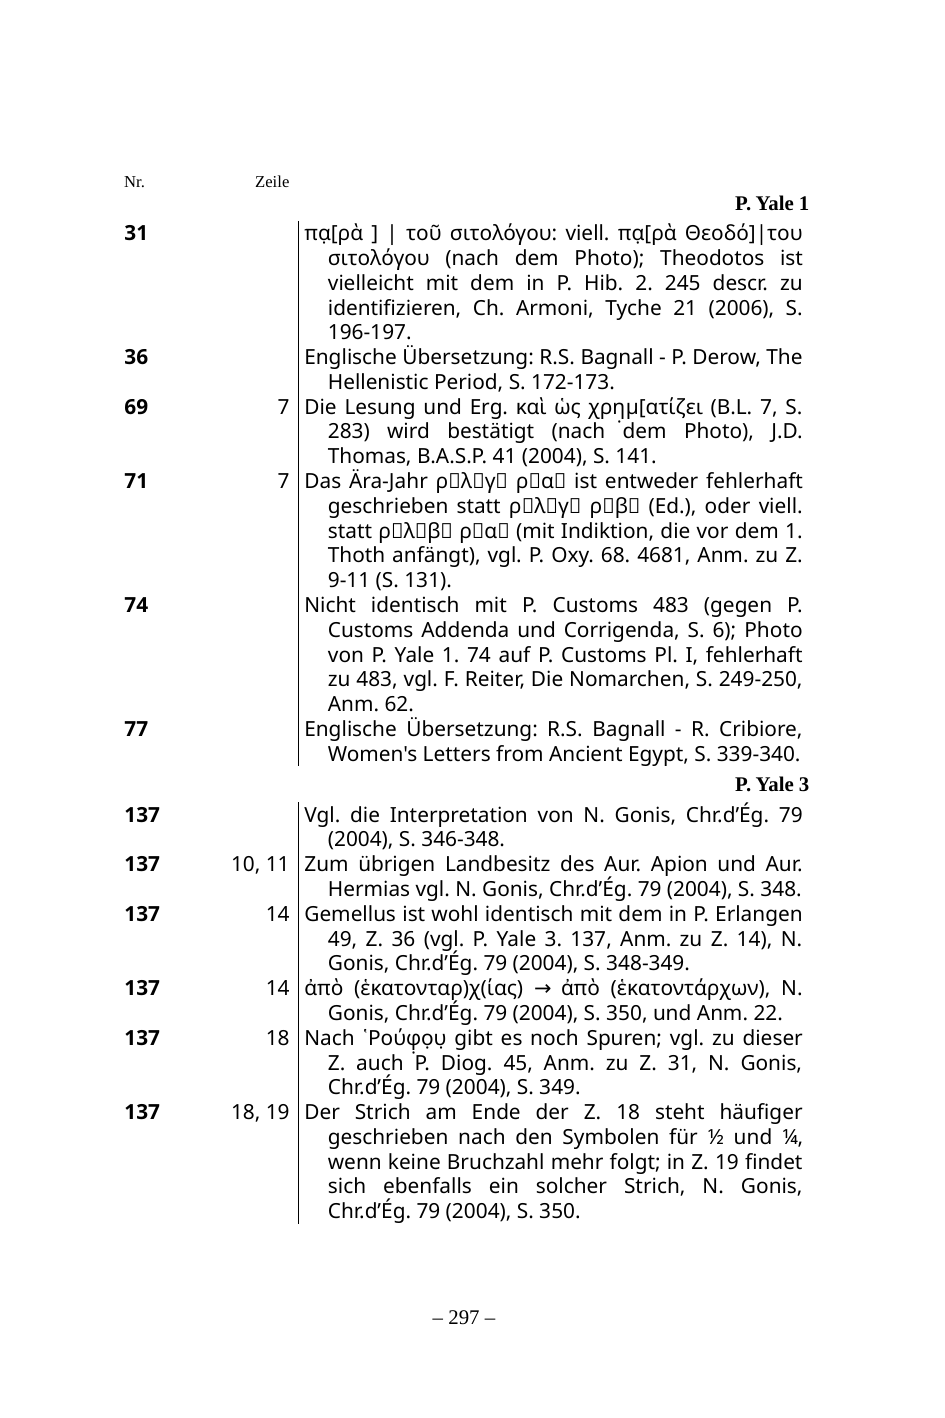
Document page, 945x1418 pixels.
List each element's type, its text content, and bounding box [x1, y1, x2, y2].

table_header [207, 221, 298, 345]
table_header 137 [118, 802, 207, 852]
table_cell Die Lesung und Erg. καὶ ὡς χρη̣μ[ατίζει (B.L. 7, S. 283) wird bestätigt (nach dem Photo), J.D. Thomas, B.A.S.P. 41 (2004), S. 141. [299, 394, 809, 469]
table_cell 137 [118, 901, 207, 976]
table_cell [207, 593, 298, 717]
table_cell 71 [118, 469, 207, 593]
table_cell Zum übrigen Landbesitz des Aur. Apion und Aur. Hermias vgl. N. Gonis, Chr.d’Ég. 79 (2004), S. 348. [299, 852, 809, 901]
table_cell 69 [118, 394, 207, 469]
table_cell ἀπὸ (ἑκατονταρ)χ(ίας) → ἀπὸ (ἑκατοντάρχων), N. Gonis, Chr.d’Ég. 79 (2004), S. 350, und Anm. 22. [299, 976, 809, 1025]
table_cell Englische Übersetzung: R.S. Bagnall - R. Cribiore, Women's Letters from Ancient Egypt, S. 339-340. [299, 717, 809, 766]
table_cell 7 [207, 469, 298, 593]
table_header 31 [118, 221, 207, 345]
table_cell 36 [118, 345, 207, 394]
table_cell 14 [207, 976, 298, 1025]
table_cell Nicht identisch mit P. Customs 483 (gegen P. Customs Addenda und Corrigenda, S. 6); Photo von P. Yale 1. 74 auf P. Customs Pl. I, fehlerhaft zu 483, vgl. F. Reiter, Die Nomarchen, S. 249-250, Anm. 62. [299, 593, 809, 717]
table_cell 10, 11 [207, 852, 298, 901]
table_header Vgl. die Interpretation von N. Gonis, Chr.d’Ég. 79 (2004), S. 346-348. [299, 802, 809, 852]
table_cell 18 [207, 1025, 298, 1100]
table_cell [207, 345, 298, 394]
table_header [207, 802, 298, 852]
subtitle P. Yale 3 [118, 772, 809, 796]
table_cell Das Ära-Jahr ρλγ ρα ist entweder fehlerhaft geschrieben statt ρλγ ρβ (Ed.), oder viell. statt ρλβ ρα (mit Indiktion, die vor dem 1. Thoth anfängt), vgl. P. Oxy. 68. 4681, Anm. zu Z. 9-11 (S. 131). [299, 469, 809, 593]
table_cell 77 [118, 717, 207, 766]
table_cell 7 [207, 394, 298, 469]
table_cell 137 [118, 1100, 207, 1224]
table_cell Gemellus ist wohl identisch mit dem in P. Erlangen 49, Z. 36 (vgl. P. Yale 3. 137, Anm. zu Z. 14), N. Gonis, Chr.d’Ég. 79 (2004), S. 348-349. [299, 901, 809, 976]
table_cell Der Strich am Ende der Z. 18 steht häufiger geschrieben nach den Symbolen für ½ und ¼, wenn keine Bruchzahl mehr folgt; in Z. 19 findet sich ebenfalls ein solcher Strich, N. Gonis, Chr.d’Ég. 79 (2004), S. 350. [299, 1100, 809, 1224]
table_header πα̣[ρὰ ] | τοῦ σιτολόγου: viell. πα̣[ρὰ Θεοδό]|του σιτολόγου (nach dem Photo); Theodotos ist vielleicht mit dem in P. Hib. 2. 245 descr. zu identifizieren, Ch. Armoni, Tyche 21 (2006), S. 196-197. [299, 221, 809, 345]
table_cell Englische Übersetzung: R.S. Bagnall - P. Derow, The Hellenistic Period, S. 172-173. [299, 345, 809, 394]
table_cell [207, 717, 298, 766]
table_cell 14 [207, 901, 298, 976]
table_cell 137 [118, 976, 207, 1025]
table_cell 74 [118, 593, 207, 717]
table_cell 137 [118, 1025, 207, 1100]
table_cell 18, 19 [207, 1100, 298, 1224]
table_cell Nach ῾Ρούφ̣ο̣υ̣ gibt es noch Spuren; vgl. zu dieser Z. auch P. Diog. 45, Anm. zu Z. 31, N. Gonis, Chr.d’Ég. 79 (2004), S. 349. [299, 1025, 809, 1100]
subtitle P. Yale 1 [118, 191, 809, 215]
table_cell 137 [118, 852, 207, 901]
